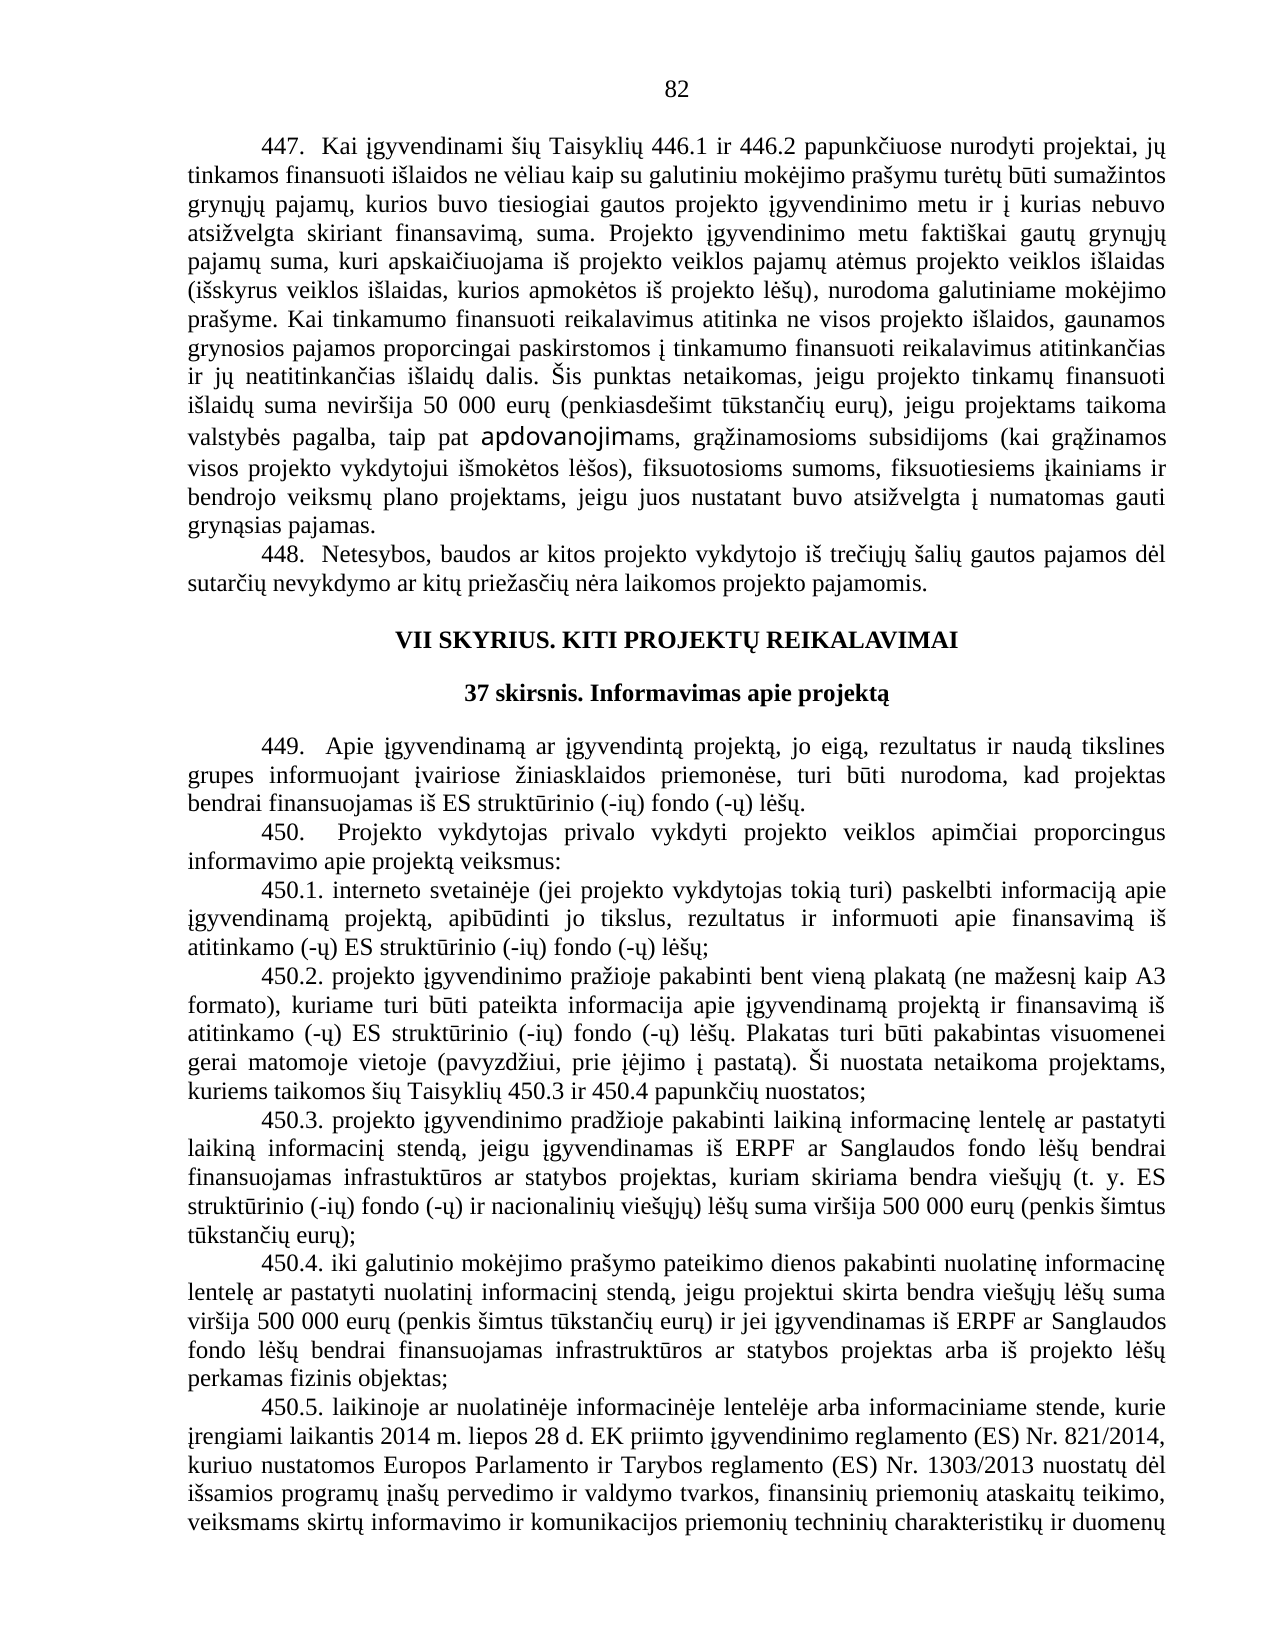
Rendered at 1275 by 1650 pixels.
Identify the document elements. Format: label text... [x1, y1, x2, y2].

text 450.1. interneto svetainėje (jei projekto vykdytojas tokią turi) paskelbti informaciją apie įgyvendinamą projektą, apibūdinti jo tikslus, rezultatus ir informuoti apie finansavimą iš atitinkamo (-ų) ES struktūrinio (-ių) fondo (-ų) lėšų; [187, 875, 1167, 961]
text 448. Netesybos, baudos ar kitos projekto vykdytojo iš trečiųjų šalių gautos pajamos dėl sutarčių nevykdymo ar kitų priežasčių nėra laikomos projekto pajamomis. [187, 539, 1167, 597]
text 447. Kai įgyvendinami šių Taisyklių 446.1 ir 446.2 papunkčiuose nurodyti projektai, jų tinkamos finansuoti išlaidos ne vėliau kaip su galutiniu mokėjimo prašymu turėtų būti sumažintos grynųjų pajamų, kurios buvo tiesiogiai gautos projekto įgyvendinimo metu ir į kurias nebuvo atsižvelgta skiriant finansavimą, suma. Projekto įgyvendinimo metu faktiškai gautų grynųjų pajamų suma, kuri apskaičiuojama iš projekto veiklos pajamų atėmus projekto veiklos išlaidas (išskyrus veiklos išlaidas, kurios apmokėtos iš projekto lėšų), nurodoma galutiniame mokėjimo prašyme. Kai tinkamumo finansuoti reikalavimus atitinka ne visos projekto išlaidos, gaunamos grynosios pajamos proporcingai paskirstomos į tinkamumo finansuoti reikalavimus atitinkančias ir jų neatitinkančias išlaidų dalis. Šis punktas netaikomas, jeigu projekto tinkamų finansuoti išlaidų suma neviršija 50 000 eurų (penkiasdešimt tūkstančių eurų), jeigu projektams taikoma valstybės pagalba, taip pat apdovanojimams, grąžinamosioms subsidijoms (kai grąžinamos visos projekto vykdytojui išmokėtos lėšos), fiksuotosioms sumoms, fiksuotiesiems įkainiams ir bendrojo veiksmų plano projektams, jeigu juos nustatant buvo atsižvelgta į numatomas gauti grynąsias pajamas. [187, 131, 1167, 539]
text 450. Projekto vykdytojas privalo vykdyti projekto veiklos apimčiai proporcingus informavimo apie projektą veiksmus: [187, 817, 1167, 875]
text 450.4. iki galutinio mokėjimo prašymo pateikimo dienos pakabinti nuolatinę informacinę lentelę ar pastatyti nuolatinį informacinį stendą, jeigu projektui skirta bendra viešųjų lėšų suma viršija 500 000 eurų (penkis šimtus tūkstančių eurų) ir jei įgyvendinamas iš ERPF ar Sanglaudos fondo lėšų bendrai finansuojamas infrastruktūros ar statybos projektas arba iš projekto lėšų perkamas fizinis objektas; [187, 1248, 1167, 1392]
text 449. Apie įgyvendinamą ar įgyvendintą projektą, jo eigą, rezultatus ir naudą tikslines grupes informuojant įvairiose žiniasklaidos priemonėse, turi būti nurodoma, kad projektas bendrai finansuojamas iš ES struktūrinio (-ių) fondo (-ų) lėšų. [187, 731, 1167, 817]
text VII SKYRIUS. KITI PROJEKTŲ REIKALAVIMAI [246, 625, 1107, 654]
text 450.5. laikinoje ar nuolatinėje informacinėje lentelėje arba informaciniame stende, kurie įrengiami laikantis 2014 m. liepos 28 d. EK priimto įgyvendinimo reglamento (ES) Nr. 821/2014, kuriuo nustatomos Europos Parlamento ir Tarybos reglamento (ES) Nr. 1303/2013 nuostatų dėl išsamios programų įnašų pervedimo ir valdymo tvarkos, finansinių priemonių ataskaitų teikimo, veiksmams skirtų informavimo ir komunikacijos priemonių techninių charakteristikų ir duomenų [187, 1392, 1167, 1536]
subtitle 37 skirsnis. Informavimas apie projektą [246, 678, 1107, 707]
text 450.3. projekto įgyvendinimo pradžioje pakabinti laikiną informacinę lentelę ar pastatyti laikiną informacinį stendą, jeigu įgyvendinamas iš ERPF ar Sanglaudos fondo lėšų bendrai finansuojamas infrastuktūros ar statybos projektas, kuriam skiriama bendra viešųjų (t. y. ES struktūrinio (-ių) fondo (-ų) ir nacionalinių viešųjų) lėšų suma viršija 500 000 eurų (penkis šimtus tūkstančių eurų); [187, 1105, 1167, 1248]
text 450.2. projekto įgyvendinimo pražioje pakabinti bent vieną plakatą (ne mažesnį kaip A3 formato), kuriame turi būti pateikta informacija apie įgyvendinamą projektą ir finansavimą iš atitinkamo (-ų) ES struktūrinio (-ių) fondo (-ų) lėšų. Plakatas turi būti pakabintas visuomenei gerai matomoje vietoje (pavyzdžiui, prie įėjimo į pastatą). Ši nuostata netaikoma projektams, kuriems taikomos šių Taisyklių 450.3 ir 450.4 papunkčių nuostatos; [187, 961, 1167, 1105]
